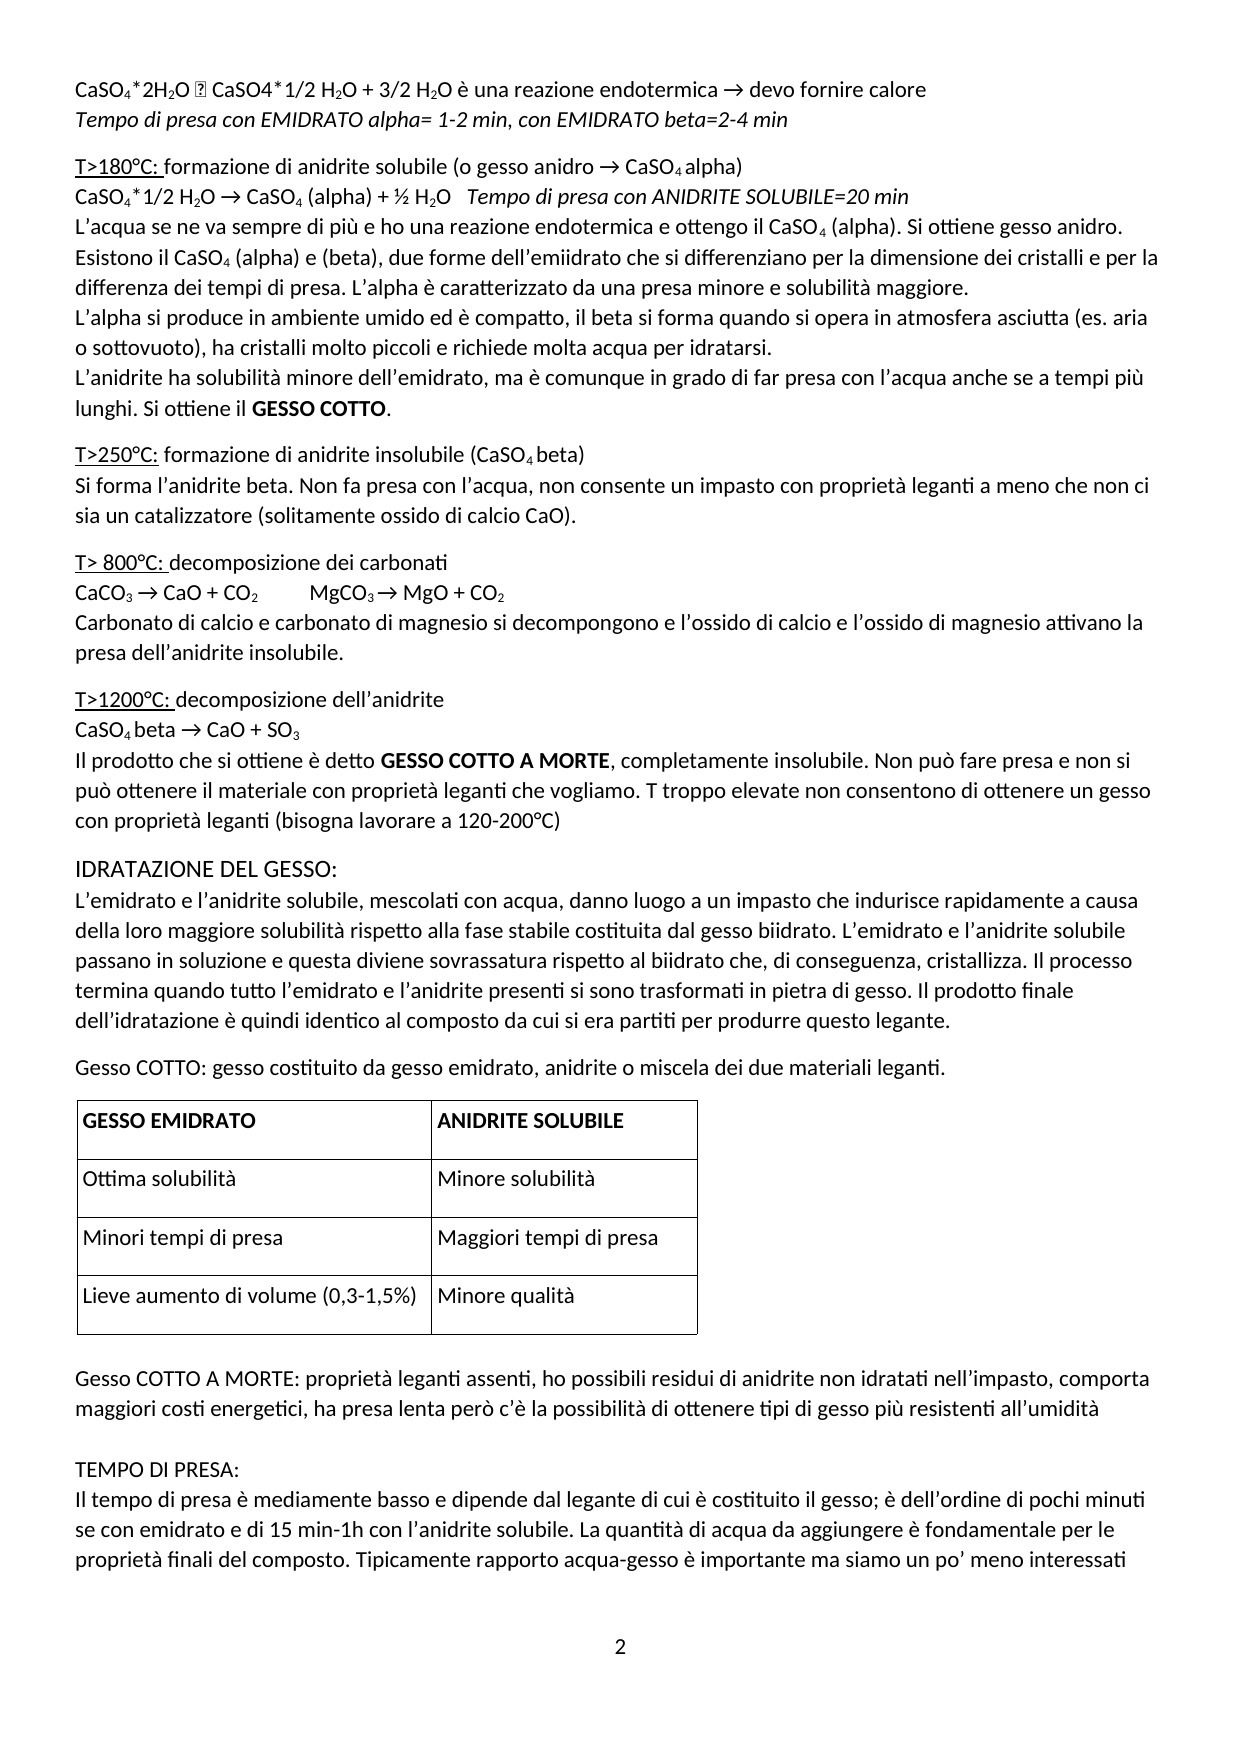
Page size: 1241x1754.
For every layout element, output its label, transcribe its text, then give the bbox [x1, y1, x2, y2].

text IDRATAZIONE DEL GESSO: L’emidrato e l’anidrite solubile, mescolati con acqua, danno luogo a un impasto che indurisce rapidamente a causa della loro maggiore solubilità rispetto alla fase stabile costituita dal gesso biidrato. L’emidrato e l’anidrite solubile passano in soluzione e questa diviene sovrassatura rispetto al biidrato che, di conseguenza, cristallizza. Il processo termina quando tutto l’emidrato e l’anidrite presenti si sono trasformati in pietra di gesso. Il prodotto finale dell’idratazione è quindi identico al composto da cui si era partiti per produrre questo legante. [75, 853, 1165, 1035]
table_cell Lieve aumento di volume (0,3-1,5%) [78, 1276, 431, 1334]
text T>180°C: formazione di anidrite solubile (o gesso anidro → CaSO4 alpha) CaSO4*1/2 H2O → CaSO4 (alpha) + ½ H2O Tempo di presa con ANIDRITE SOLUBILE=20 min L’acqua se ne va sempre di più e ho una reazione endotermica e ottengo il CaSO4 (alpha). Si ottiene gesso anidro. Esistono il CaSO4 (alpha) e (beta), due forme dell’emiidrato che si differenziano per la dimensione dei cristalli e per la differenza dei tempi di presa. L’alpha è caratterizzato da una presa minore e solubilità maggiore. L’alpha si produce in ambiente umido ed è compatto, il beta si forma quando si opera in atmosfera asciutta (es. aria o sottovuoto), ha cristalli molto piccoli e richiede molta acqua per idratarsi. L’anidrite ha solubilità minore dell’emidrato, ma è comunque in grado di far presa con l’acqua anche se a tempi più lunghi. Si ottiene il GESSO COTTO. [75, 152, 1165, 422]
text T> 800°C: decomposizione dei carbonati CaCO3 → CaO + CO2 MgCO3 → MgO + CO2 Carbonato di calcio e carbonato di magnesio si decompongono e l’ossido di calcio e l’ossido di magnesio attivano la presa dell’anidrite insolubile. [75, 548, 1165, 667]
text T>1200°C: decomposizione dell’anidrite CaSO4 beta → CaO + SO3 Il prodotto che si ottiene è detto GESSO COTTO A MORTE, completamente insolubile. Non può fare presa e non si può ottenere il materiale con proprietà leganti che vogliamo. T troppo elevate non consentono di ottenere un gesso con proprietà leganti (bisogna lavorare a 120-200°C) [75, 685, 1165, 834]
table_cell Minori tempi di presa [78, 1218, 431, 1275]
table_cell Ottima solubilità [78, 1160, 431, 1217]
text CaSO4*2H2O  CaSO4*1/2 H2O + 3/2 H2O è una reazione endotermica → devo fornire calore Tempo di presa con EMIDRATO alpha= 1-2 min, con EMIDRATO beta=2-4 min [75, 75, 1165, 133]
text Gesso COTTO: gesso costituito da gesso emidrato, anidrite o miscela dei due materiali leganti. [75, 1053, 1165, 1082]
table_header ANIDRITE SOLUBILE [432, 1101, 697, 1159]
table_header GESSO EMIDRATO [78, 1101, 431, 1159]
table_cell Minore solubilità [432, 1160, 697, 1217]
table_cell Minore qualità [432, 1276, 697, 1334]
text Gesso COTTO A MORTE: proprietà leganti assenti, ho possibili residui di anidrite non idratati nell’impasto, comporta maggiori costi energetici, ha presa lenta però c’è la possibilità di ottenere tipi di gesso più resistenti all’umidità TEMPO DI PRESA: Il tempo di presa è mediamente basso e dipende dal legante di cui è costituito il gesso; è dell’ordine di pochi minuti se con emidrato e di 15 min-1h con l’anidrite solubile. La quantità di acqua da aggiungere è fondamentale per le proprietà finali del composto. Tipicamente rapporto acqua-gesso è importante ma siamo un po’ meno interessati [75, 1334, 1165, 1573]
table_cell Maggiori tempi di presa [432, 1218, 697, 1275]
text T>250°C: formazione di anidrite insolubile (CaSO4 beta) Si forma l’anidrite beta. Non fa presa con l’acqua, non consente un impasto con proprietà leganti a meno che non ci sia un catalizzatore (solitamente ossido di calcio CaO). [75, 441, 1165, 529]
